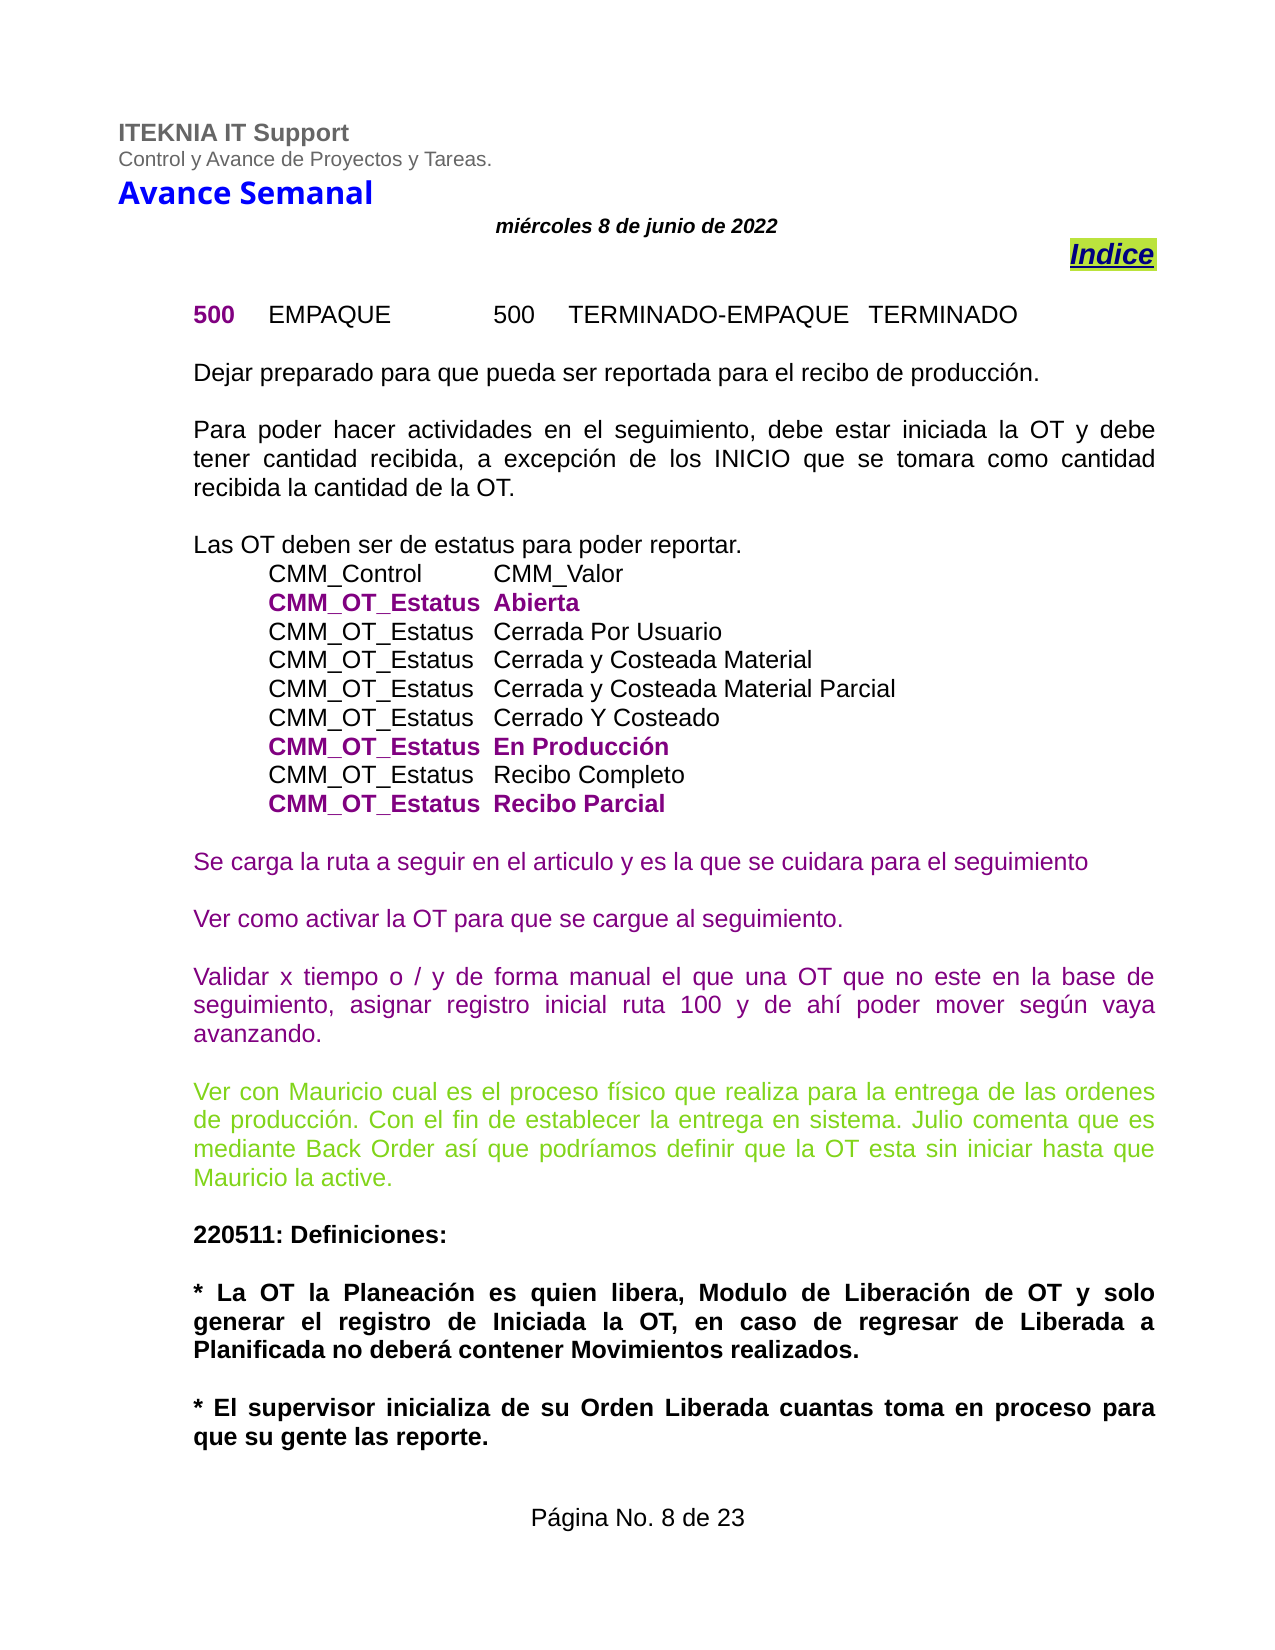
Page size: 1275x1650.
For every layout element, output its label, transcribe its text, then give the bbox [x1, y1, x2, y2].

text Ver con Mauricio cual es el proceso físico que realiza para la entrega de las ordenes de producción. Con el fin de establecer la entrega en sistema. Julio comenta que es mediante Back Order así que podríamos definir que la OT esta sin iniciar hasta que Mauricio la active. [193, 1077, 1157, 1192]
text Validar x tiempo o / y de forma manual el que una OT que no este en la base de seguimiento, asignar registro inicial ruta 100 y de ahí poder mover según vaya avanzando. [193, 962, 1157, 1048]
text CMM_Control CMM_Valor [193, 559, 1157, 588]
text CMM_OT_Estatus Abierta [193, 588, 1157, 617]
text Se carga la ruta a seguir en el articulo y es la que se cuidara para el seguimiento [193, 847, 1157, 875]
text * El supervisor inicializa de su Orden Liberada cuantas toma en proceso para que su gente las reporte. [193, 1393, 1157, 1450]
text * La OT la Planeación es quien libera, Modulo de Liberación de OT y solo generar el registro de Iniciada la OT, en caso de regresar de Liberada a Planificada no deberá contener Movimientos realizados. [193, 1278, 1157, 1364]
text Ver como activar la OT para que se cargue al seguimiento. [193, 904, 1157, 933]
text CMM_OT_Estatus Cerrada y Costeada Material [193, 645, 1157, 674]
text CMM_OT_Estatus Recibo Completo [193, 760, 1157, 789]
text CMM_OT_Estatus Cerrada Por Usuario [193, 617, 1157, 645]
text Las OT deben ser de estatus para poder reportar. [193, 530, 1157, 559]
text 500 EMPAQUE 500 TERMINADO-EMPAQUE TERMINADO [193, 300, 1157, 329]
text Dejar preparado para que pueda ser reportada para el recibo de producción. [193, 358, 1157, 387]
text CMM_OT_Estatus Recibo Parcial [193, 789, 1157, 818]
text CMM_OT_Estatus En Producción [193, 732, 1157, 760]
text 220511: Definiciones: [193, 1220, 1157, 1249]
text CMM_OT_Estatus Cerrada y Costeada Material Parcial [193, 674, 1157, 703]
text Para poder hacer actividades en el seguimiento, debe estar iniciada la OT y debe tener cantidad recibida, a excepción de los INICIO que se tomara como cantidad recibida la cantidad de la OT. [193, 415, 1157, 502]
text CMM_OT_Estatus Cerrado Y Costeado [193, 703, 1157, 732]
